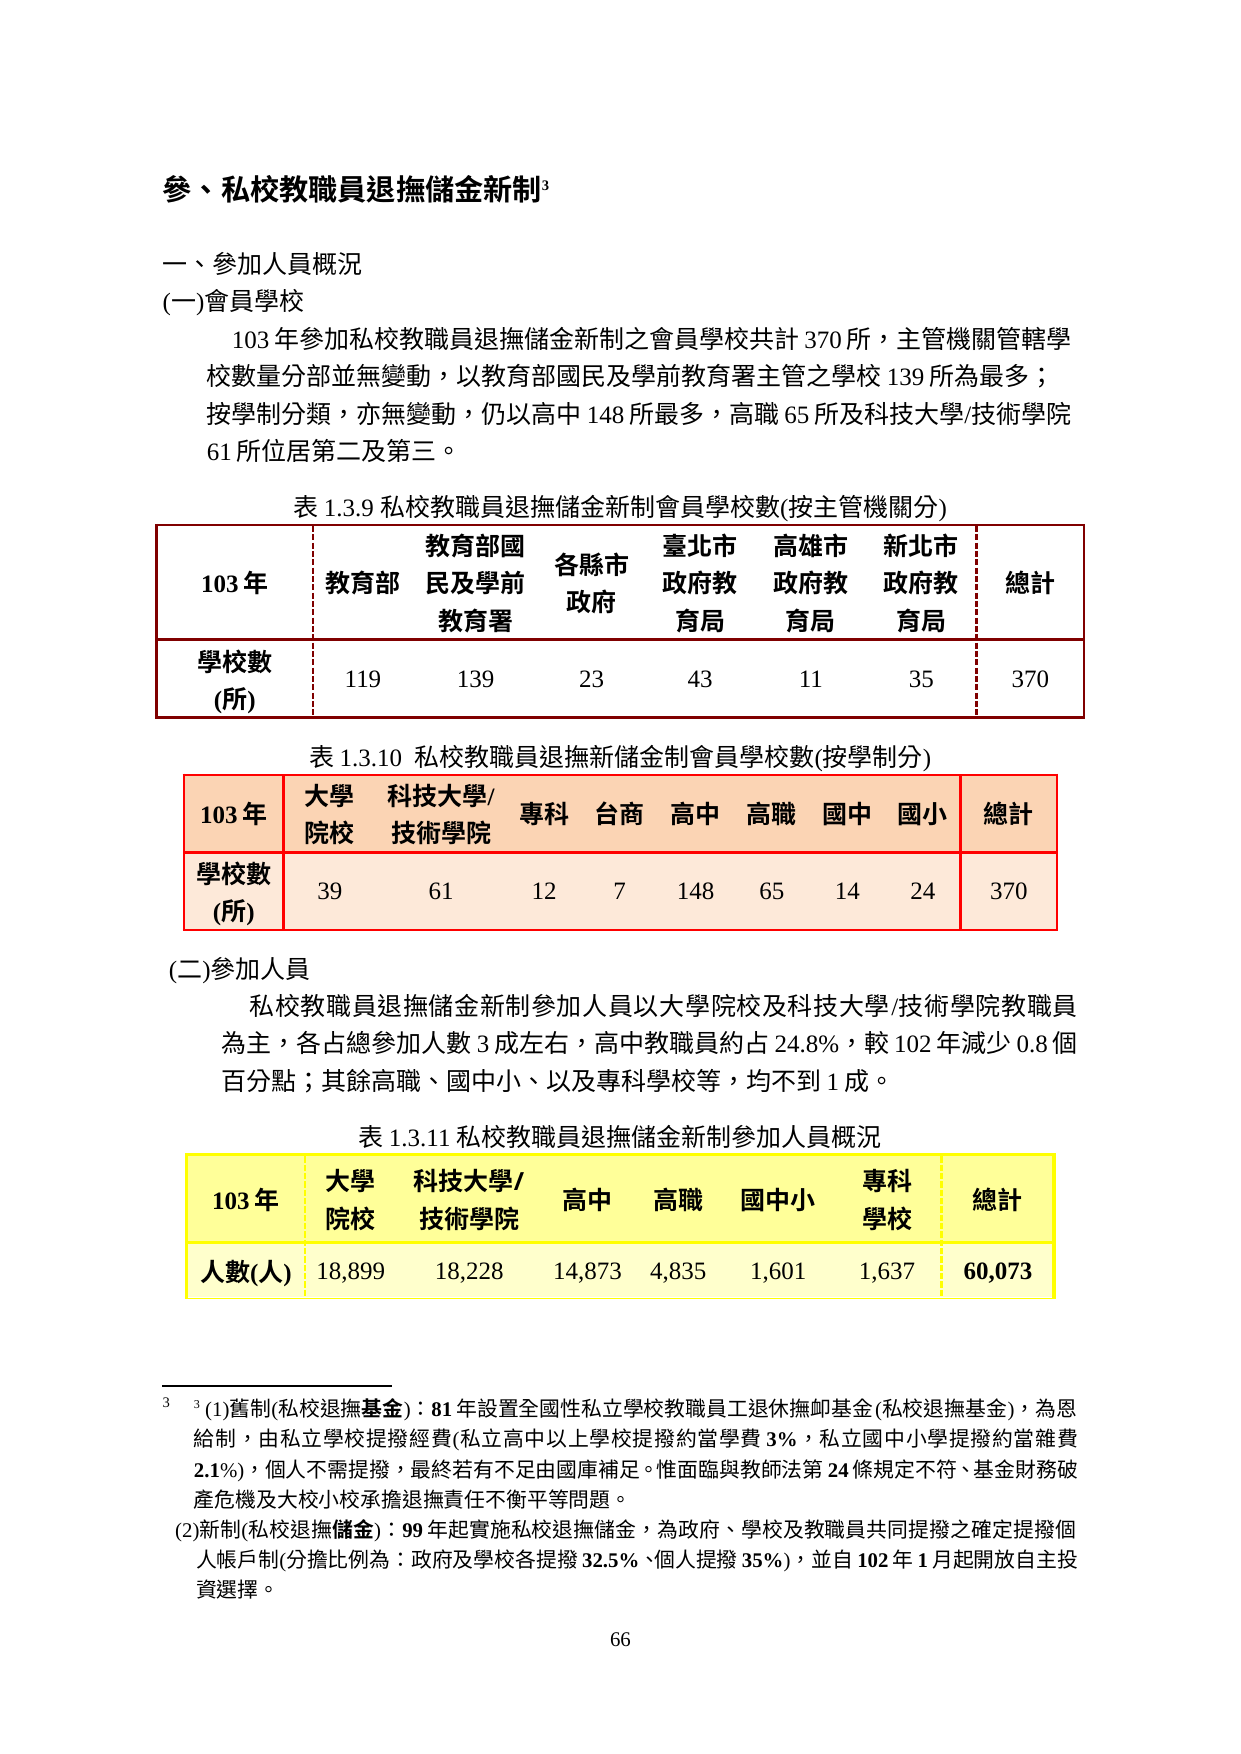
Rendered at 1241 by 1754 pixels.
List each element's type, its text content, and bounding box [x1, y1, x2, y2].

table_header 高中 [542, 1156, 633, 1241]
table_cell 39 [285, 854, 375, 929]
table_cell 148 [657, 854, 734, 929]
table_cell 18,899 [305, 1244, 396, 1297]
table_cell 60,073 [941, 1244, 1052, 1297]
table_header 總計 [962, 776, 1056, 851]
table_header 高職 [734, 776, 809, 851]
table_cell 14,873 [542, 1244, 633, 1297]
table_cell 12 [506, 854, 582, 929]
table_cell 139 [413, 641, 538, 716]
table_header 新北市政府教育局 [866, 526, 976, 638]
table_cell 61 [375, 854, 506, 929]
table_cell 7 [582, 854, 657, 929]
text 表1.3.11 私校教職員退撫儲金新制參加人員概況 [162, 1117, 1078, 1153]
text (二)參加人員 [162, 949, 1078, 986]
text 私校教職員退撫儲金新制參加人員以大學院校及科技大學/技術學院教職員為主，各占總參加人數3成左右，高中教職員約占24.8%，較102年減少0.8個百分點；其餘高職、國中小、以及專科學校等，均不到1成。 [221, 986, 1078, 1098]
table_header 103年 [188, 1156, 305, 1241]
table_cell 65 [734, 854, 809, 929]
table_cell 18,228 [396, 1244, 542, 1297]
table_header 總計 [941, 1156, 1052, 1241]
table_header 高雄市政府教育局 [755, 526, 866, 638]
table_cell 43 [645, 641, 755, 716]
table_header 高職 [633, 1156, 723, 1241]
table_header 教育部國民及學前教育署 [413, 526, 538, 638]
table_cell 人數(人) [188, 1244, 305, 1297]
table_cell 1,637 [832, 1244, 941, 1297]
table_header 各縣市政府 [538, 526, 644, 638]
table_header 國小 [885, 776, 959, 851]
table_cell 14 [809, 854, 885, 929]
table_cell 119 [313, 641, 412, 716]
text 3 (1)舊制(私校退撫基金)：81年設置全國性私立學校教職員工退休撫卹基金(私校退撫基金)，為恩給制，由私立學校提撥經費(私立高中以上學校提撥約當學費3%，私立國中小學提撥約當雜費2.1%)，個人不需提撥，最終若有不足由國庫補足。惟面臨與教師法第24條規定不符、基金財務破產危機及大校小校承擔退撫責任不衡平等問題。 [162, 1392, 1078, 1513]
table_header 台商 [582, 776, 657, 851]
table_cell 370 [976, 641, 1083, 716]
table_cell 370 [962, 854, 1056, 929]
table_cell 35 [866, 641, 976, 716]
table_cell 1,601 [723, 1244, 832, 1297]
table_cell 4,835 [633, 1244, 723, 1297]
text 表1.3.9 私校教職員退撫儲金新制會員學校數(按主管機關分) [162, 487, 1078, 524]
table_header 總計 [976, 526, 1083, 638]
text 103年參加私校教職員退撫儲金新制之會員學校共計370所，主管機關管轄學校數量分部並無變動，以教育部國民及學前教育署主管之學校139所為最多；按學制分類，亦無變動，仍以高中148所最多，高職65所及科技大學/技術學院61所位居第二及第三。 [207, 319, 1078, 469]
table_header 臺北市政府教育局 [645, 526, 755, 638]
table_cell 24 [885, 854, 959, 929]
table_header 國中小 [723, 1156, 832, 1241]
table_header 103年 [185, 776, 282, 851]
text 參、私校教職員退撫儲金新制 [162, 150, 1078, 225]
table_header 科技大學/技術學院 [375, 776, 506, 851]
table_cell 學校數 (所) [185, 854, 282, 929]
table_header 大學 院校 [305, 1156, 396, 1241]
table_header 大學院校 [285, 776, 375, 851]
table_header 國中 [809, 776, 885, 851]
table_cell 23 [538, 641, 644, 716]
table_cell 11 [755, 641, 866, 716]
table_header 教育部 [313, 526, 412, 638]
text (2)新制(私校退撫儲金)：99年起實施私校退撫儲金，為政府、學校及教職員共同提撥之確定提撥個人帳戶制(分擔比例為：政府及學校各提撥32.5%、個人提撥35%)，並自102年1月起開放自主投資選擇。 [175, 1513, 1078, 1604]
text 一、參加人員概況 [162, 244, 1078, 281]
table_header 專科 學校 [832, 1156, 941, 1241]
table_header 科技大學/技術學院 [396, 1156, 542, 1241]
table_header 103年 [158, 526, 313, 638]
text 表1.3.10 私校教職員退撫新儲金制會員學校數(按學制分) [162, 737, 1078, 773]
table_cell 學校數 (所) [158, 641, 313, 716]
text (一)會員學校 [162, 281, 1078, 319]
table_header 專科 [506, 776, 582, 851]
table_header 高中 [657, 776, 734, 851]
